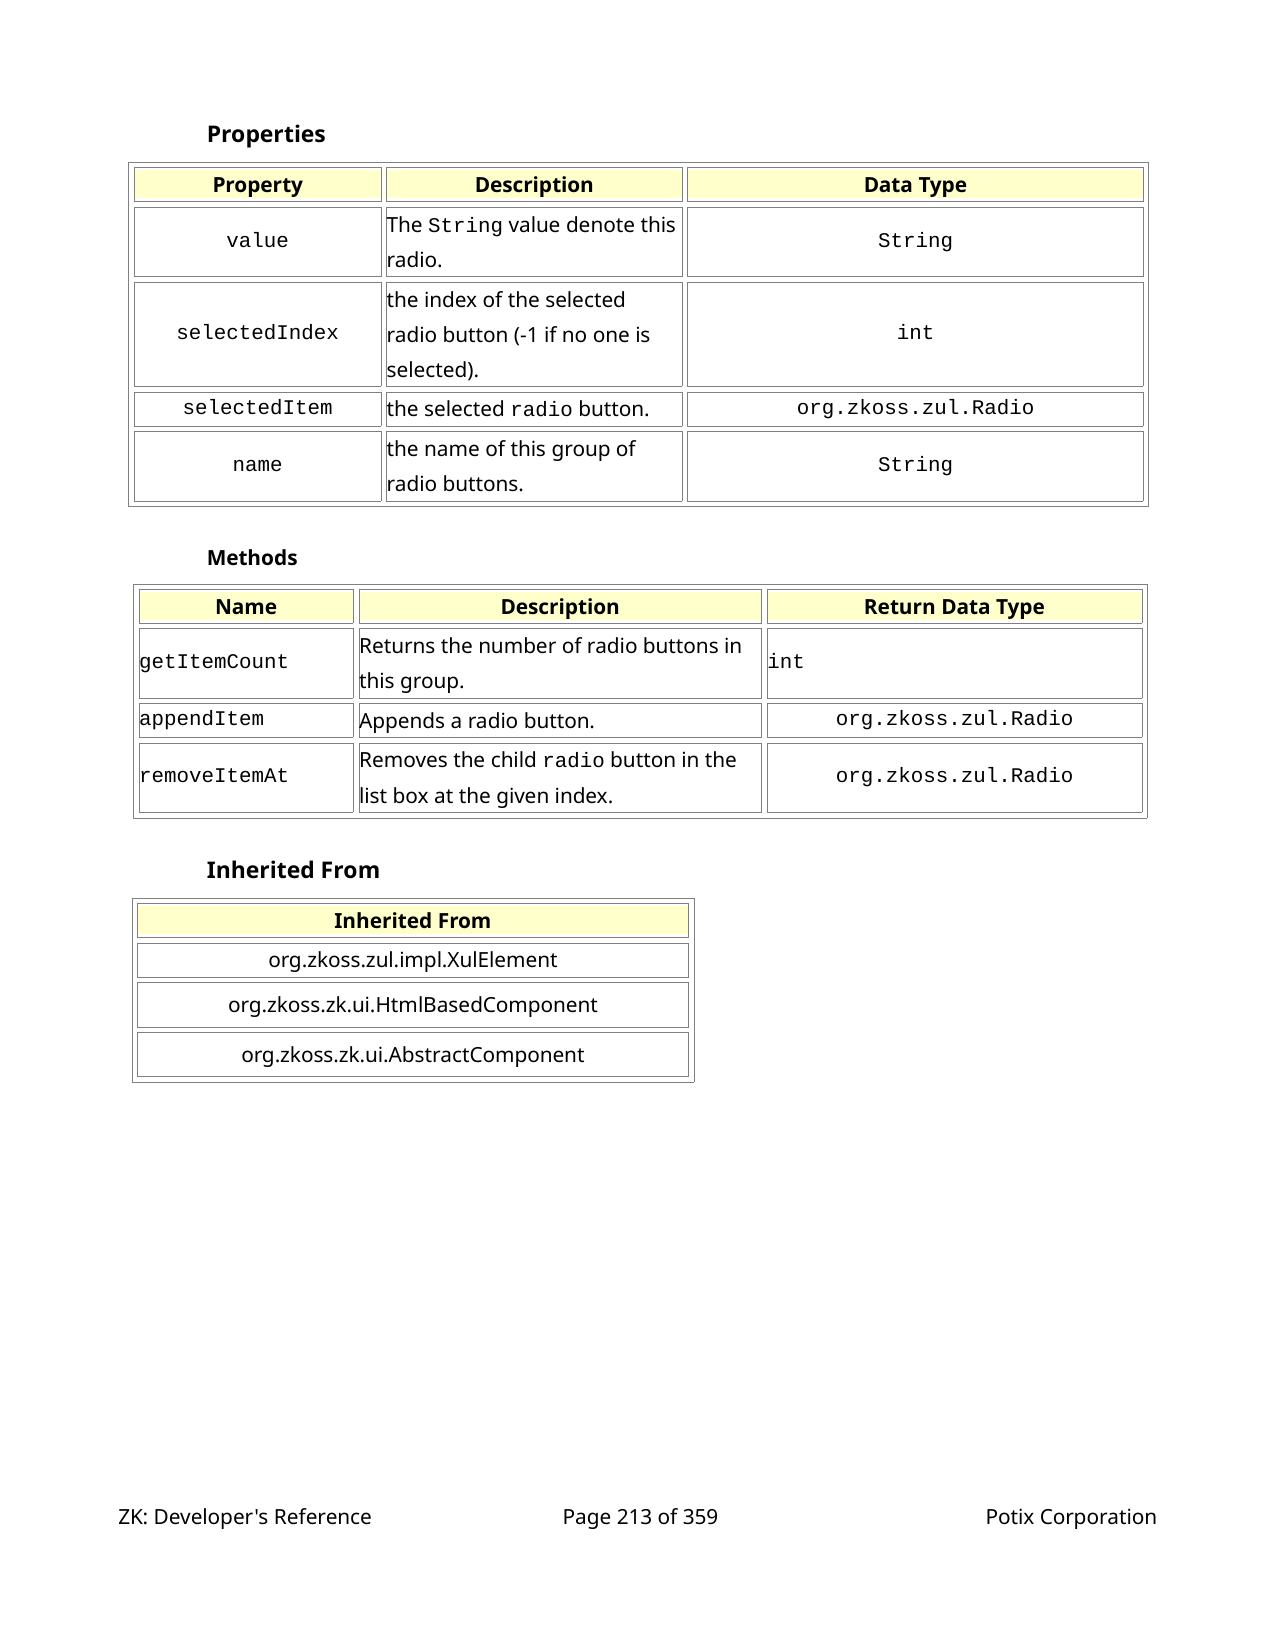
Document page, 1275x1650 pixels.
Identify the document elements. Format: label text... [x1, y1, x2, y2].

table_cell org.zkoss.zul.impl.XulElement [134, 937, 691, 977]
table_header Description [356, 585, 764, 623]
table_cell selectedIndex [131, 276, 383, 386]
table_cell String [685, 201, 1146, 276]
table_cell org.zkoss.zul.Radio [685, 386, 1146, 426]
table_cell appendItem [136, 698, 356, 737]
table_cell selectedItem [131, 386, 383, 426]
subtitle Methods [207, 543, 1157, 571]
table_cell org.zkoss.zk.ui.AbstractComponent [134, 1027, 691, 1076]
table_cell String [685, 426, 1146, 501]
table_cell Returns the number of radio buttons in this group. [356, 623, 764, 698]
table_cell org.zkoss.zul.Radio [764, 737, 1144, 812]
table_cell the index of the selected radio button (-1 if no one is selected). [384, 276, 685, 386]
table_cell int [685, 276, 1146, 386]
table_cell int [764, 623, 1144, 698]
subtitle Inherited From [207, 854, 1157, 885]
table_cell org.zkoss.zul.Radio [764, 698, 1144, 737]
table_cell Removes the child radio button in the list box at the given index. [356, 737, 764, 812]
table_header Return Data Type [764, 585, 1144, 623]
table_cell value [131, 201, 383, 276]
table_cell Appends a radio button. [356, 698, 764, 737]
table_cell The String value denote this radio. [384, 201, 685, 276]
table_header Description [384, 163, 685, 201]
table_cell getItemCount [136, 623, 356, 698]
subtitle Properties [207, 118, 1157, 149]
table_header Property [131, 163, 383, 201]
table_header Data Type [685, 163, 1146, 201]
table_header Inherited From [134, 899, 691, 937]
table_header Name [136, 585, 356, 623]
table_cell the selected radio button. [384, 386, 685, 426]
table_cell name [131, 426, 383, 501]
table_cell the name of this group of radio buttons. [384, 426, 685, 501]
table_cell org.zkoss.zk.ui.HtmlBasedComponent [134, 977, 691, 1027]
table_cell removeItemAt [136, 737, 356, 812]
